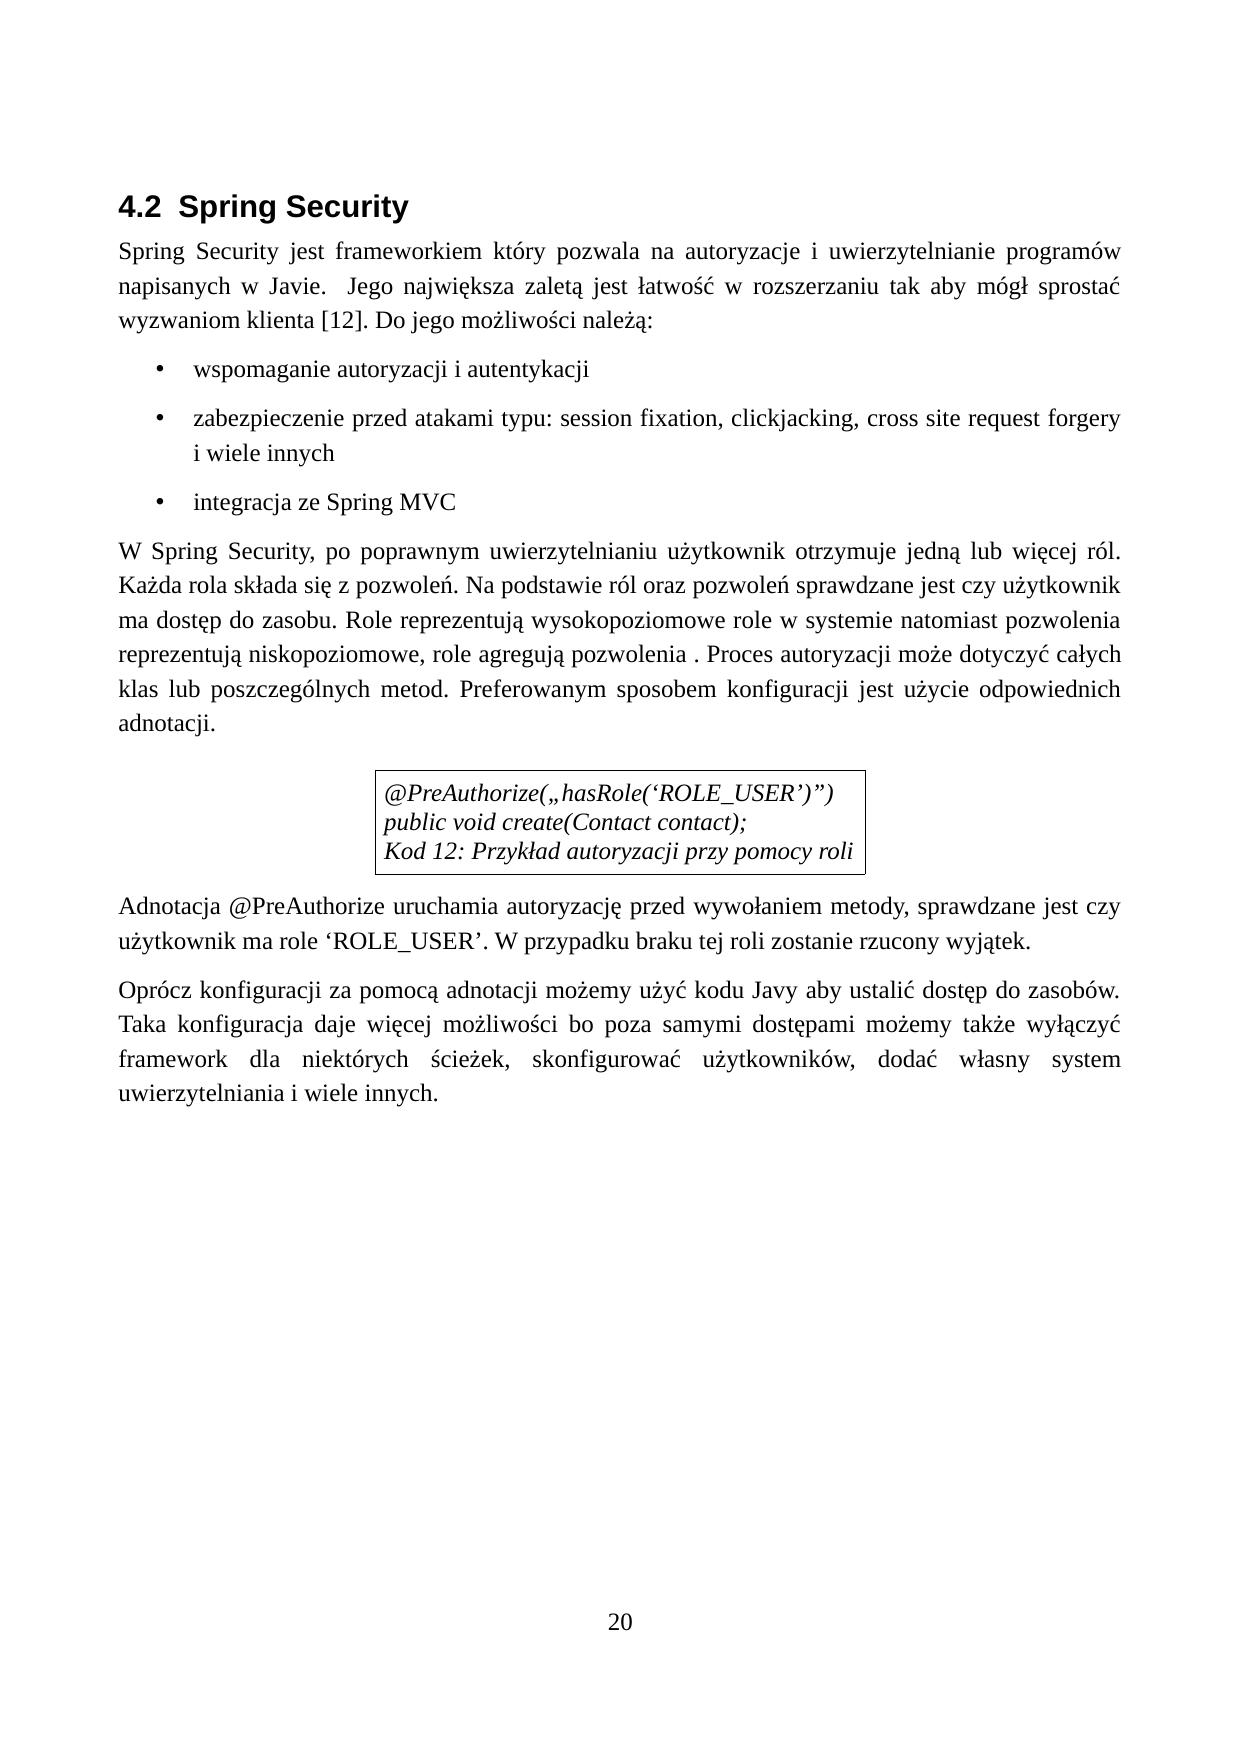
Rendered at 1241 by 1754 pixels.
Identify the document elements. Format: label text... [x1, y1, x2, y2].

text Adnotacja @PreAuthorize uruchamia autoryzację przed wywołaniem metody, sprawdzane jest czy użytkownik ma role ‘ROLE_USER’. W przypadku braku tej roli zostanie rzucony wyjątek. [118, 758, 1122, 954]
text Kod 12: Przykład autoryzacji przy pomocy roli [384, 836, 856, 865]
text Spring Security jest frameworkiem który pozwala na autoryzacje i uwierzytelnianie programów napisanych w Javie. Jego największa zaletą jest łatwość w rozszerzaniu tak aby mógł sprostać wyzwaniom klienta [12]. Do jego możliwości należą: [118, 236, 1122, 334]
list integracja ze Spring MVC [156, 487, 1122, 516]
text Oprócz konfiguracji za pomocą adnotacji możemy użyć kodu Javy aby ustalić dostęp do zasobów. Taka konfiguracja daje więcej możliwości bo poza samymi dostępami możemy także wyłączyć framework dla niektórych ścieżek, skonfigurować użytkowników, dodać własny system uwierzytelniania i wiele innych. [118, 975, 1122, 1107]
subtitle Spring Security [118, 188, 1122, 224]
text public void create(Contact contact); [384, 807, 856, 836]
list wspomaganie autoryzacji i autentykacji [156, 354, 1122, 383]
text @PreAuthorize(„hasRole(‘ROLE_USER’)”) [384, 778, 856, 807]
list zabezpieczenie przed atakami typu: session fixation, clickjacking, cross site request forgery i wiele innych [156, 403, 1122, 467]
text W Spring Security, po poprawnym uwierzytelnianiu użytkownik otrzymuje jedną lub więcej ról. Każda rola składa się z pozwoleń. Na podstawie ról oraz pozwoleń sprawdzane jest czy użytkownik ma dostęp do zasobu. Role reprezentują wysokopoziomowe role w systemie natomiast pozwolenia reprezentują niskopoziomowe, role agregują pozwolenia . Proces autoryzacji może dotyczyć całych klas lub poszczególnych metod. Preferowanym sposobem konfiguracji jest użycie odpowiednich adnotacji. [118, 536, 1122, 737]
